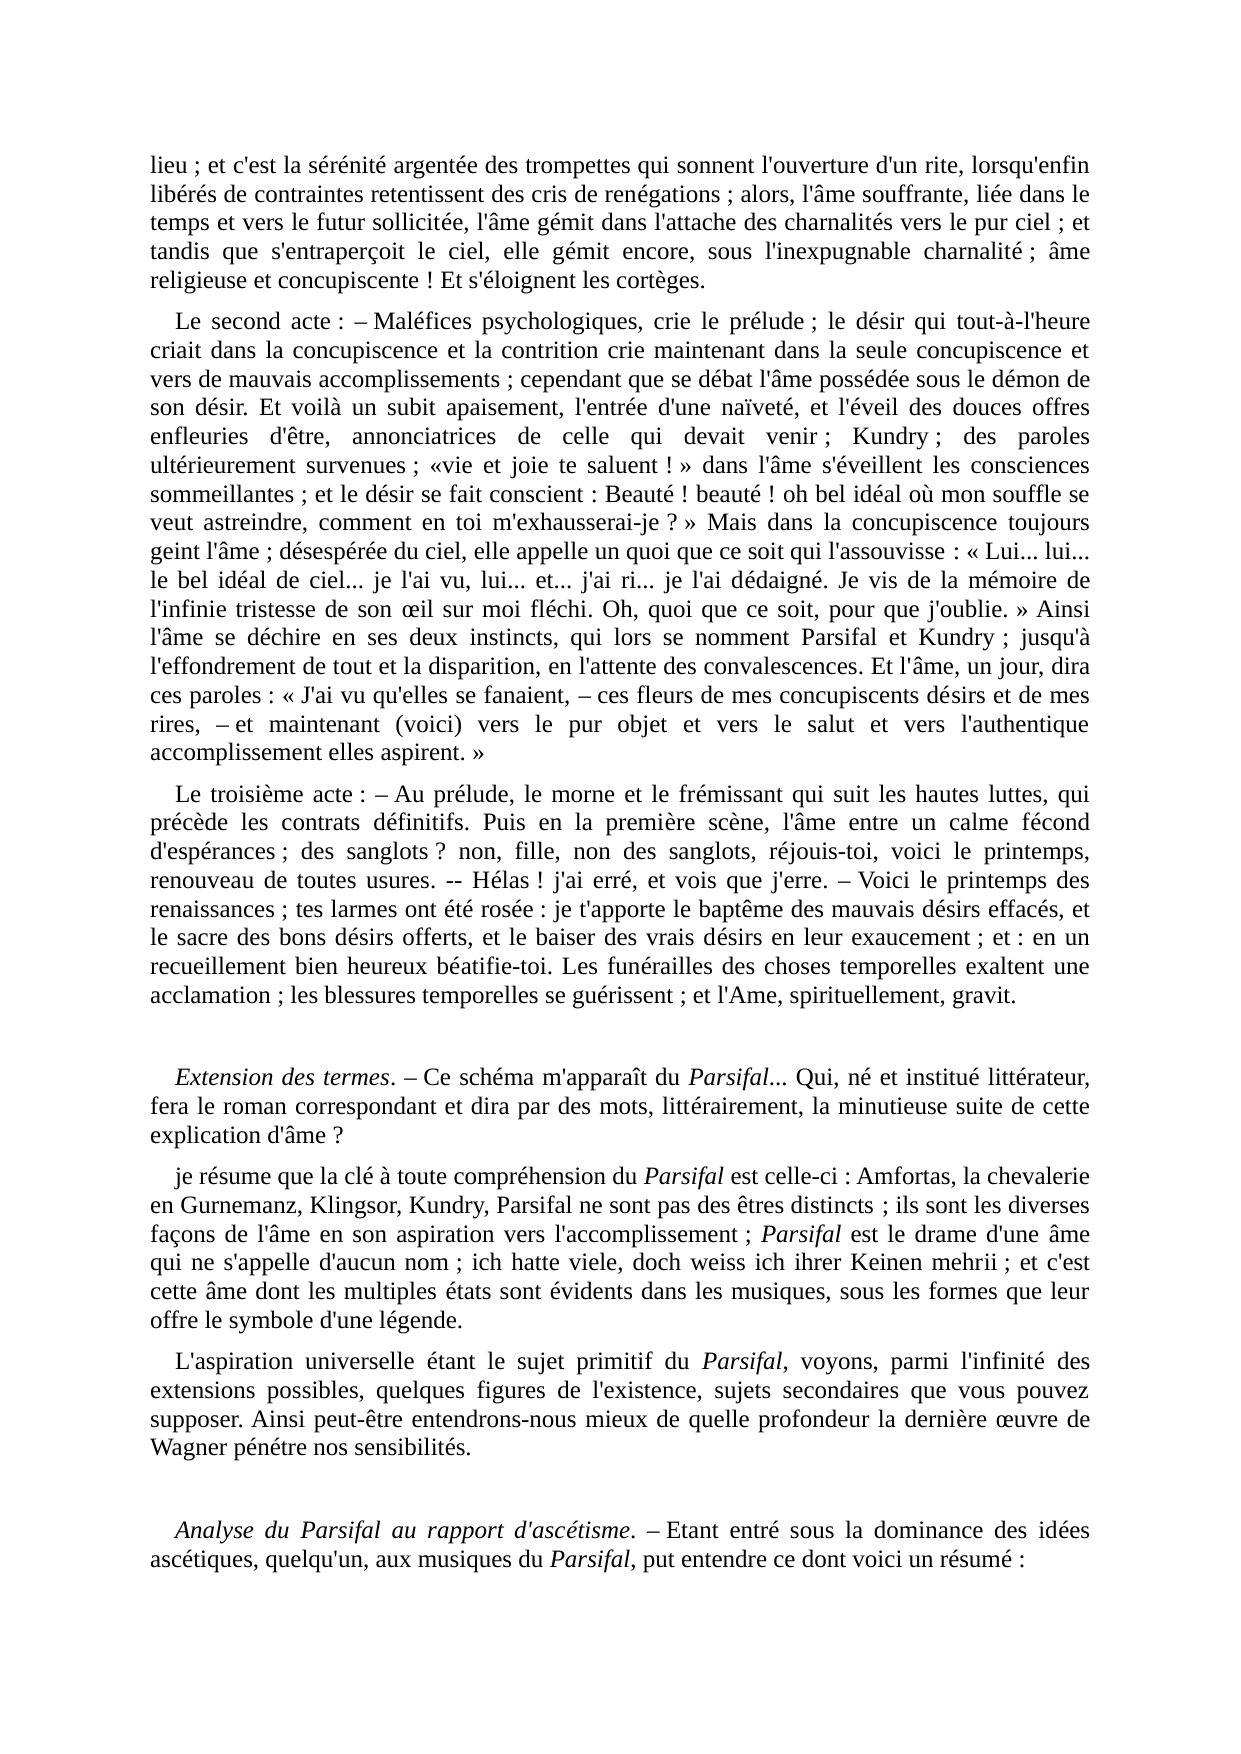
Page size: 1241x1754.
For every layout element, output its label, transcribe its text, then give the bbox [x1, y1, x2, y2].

text je résume que la clé à toute compréhension du Parsifal est celle-ci : Amfortas, la chevalerie en Gurnemanz, Klingsor, Kundry, Parsifal ne sont pas des êtres distincts ; ils sont les diverses façons de l'âme en son aspiration vers l'accomplissement ; Parsifal est le drame d'une âme qui ne s'appelle d'aucun nom ; ich hatte viele, doch weiss ich ihrer Keinen mehr ; et c'est cette âme dont les multiples états sont évidents dans les musiques, sous les formes que leur offre le symbole d'une légende. [150, 1161, 1090, 1334]
text Extension des termes. – Ce schéma m'apparaît du Parsifal... Qui, né et institué littérateur, fera le roman correspondant et dira par des mots, littérairement, la minutieuse suite de cette explication d'âme ? [150, 1062, 1090, 1149]
text L'aspiration universelle étant le sujet primitif du Parsifal, voyons, parmi l'infinité des extensions possibles, quelques figures de l'existence, sujets secondaires que vous pouvez supposer. Ainsi peut-être entendrons-nous mieux de quelle profondeur la dernière œuvre de Wagner pénétre nos sensibilités. [150, 1346, 1090, 1461]
text Analyse du Parsifal au rapport d'ascétisme. – Etant entré sous la dominance des idées ascétiques, quelqu'un, aux musiques du Parsifal, put entendre ce dont voici un résumé : [150, 1515, 1090, 1572]
text lieu ; et c'est la sérénité argentée des trompettes qui sonnent l'ouverture d'un rite, lorsqu'enfin libérés de contraintes retentissent des cris de renégations ; alors, l'âme souffrante, liée dans le temps et vers le futur sollicitée, l'âme gémit dans l'attache des charnalités vers le pur ciel ; et tandis que s'entraperçoit le ciel, elle gémit encore, sous l'inexpugnable charnalité ; âme religieuse et concupiscente ! Et s'éloignent les cortèges. [150, 150, 1090, 294]
text Le second acte : – Maléfices psychologiques, crie le prélude ; le désir qui tout-à-l'heure criait dans la concupiscence et la contrition crie maintenant dans la seule concupiscence et vers de mauvais accomplissements ; cependant que se débat l'âme possédée sous le démon de son désir. Et voilà un subit apaisement, l'entrée d'une naïveté, et l'éveil des douces offres enfleuries d'être, annonciatrices de celle qui devait venir ; Kundry ; des paroles ultérieurement survenues ; «vie et joie te saluent ! » dans l'âme s'éveillent les consciences sommeillantes ; et le désir se fait conscient : Beauté ! beauté ! oh bel idéal où mon souffle se veut astreindre, comment en toi m'exhausserai-je ? » Mais dans la concupiscence toujours geint l'âme ; désespérée du ciel, elle appelle un quoi que ce soit qui l'assouvisse : « Lui... lui... le bel idéal de ciel... je l'ai vu, lui... et... j'ai ri... je l'ai dédaigné. Je vis de la mémoire de l'infinie tristesse de son œil sur moi fléchi. Oh, quoi que ce soit, pour que j'oublie. » Ainsi l'âme se déchire en ses deux instincts, qui lors se nomment Parsifal et Kundry ; jusqu'à l'effondrement de tout et la disparition, en l'attente des convalescences. Et l'âme, un jour, dira ces paroles : « J'ai vu qu'elles se fanaient, – ces fleurs de mes concupiscents désirs et de mes rires, – et maintenant (voici) vers le pur objet et vers le salut et vers l'authentique accomplissement elles aspirent. » [150, 306, 1090, 766]
text Le troisième acte : – Au prélude, le morne et le frémissant qui suit les hautes luttes, qui précède les contrats définitifs. Puis en la première scène, l'âme entre un calme fécond d'espérances ; des sanglots ? non, fille, non des sanglots, réjouis-toi, voici le printemps, renouveau de toutes usures. -- Hélas ! j'ai erré, et vois que j'erre. – Voici le printemps des renaissances ; tes larmes ont été rosée : je t'apporte le baptême des mauvais désirs effacés, et le sacre des bons désirs offerts, et le baiser des vrais désirs en leur exaucement ; et : en un recueillement bien heureux béatifie-toi. Les funérailles des choses temporelles exaltent une acclamation ; les blessures temporelles se guérissent ; et l'Ame, spirituellement, gravit. [150, 779, 1090, 1009]
